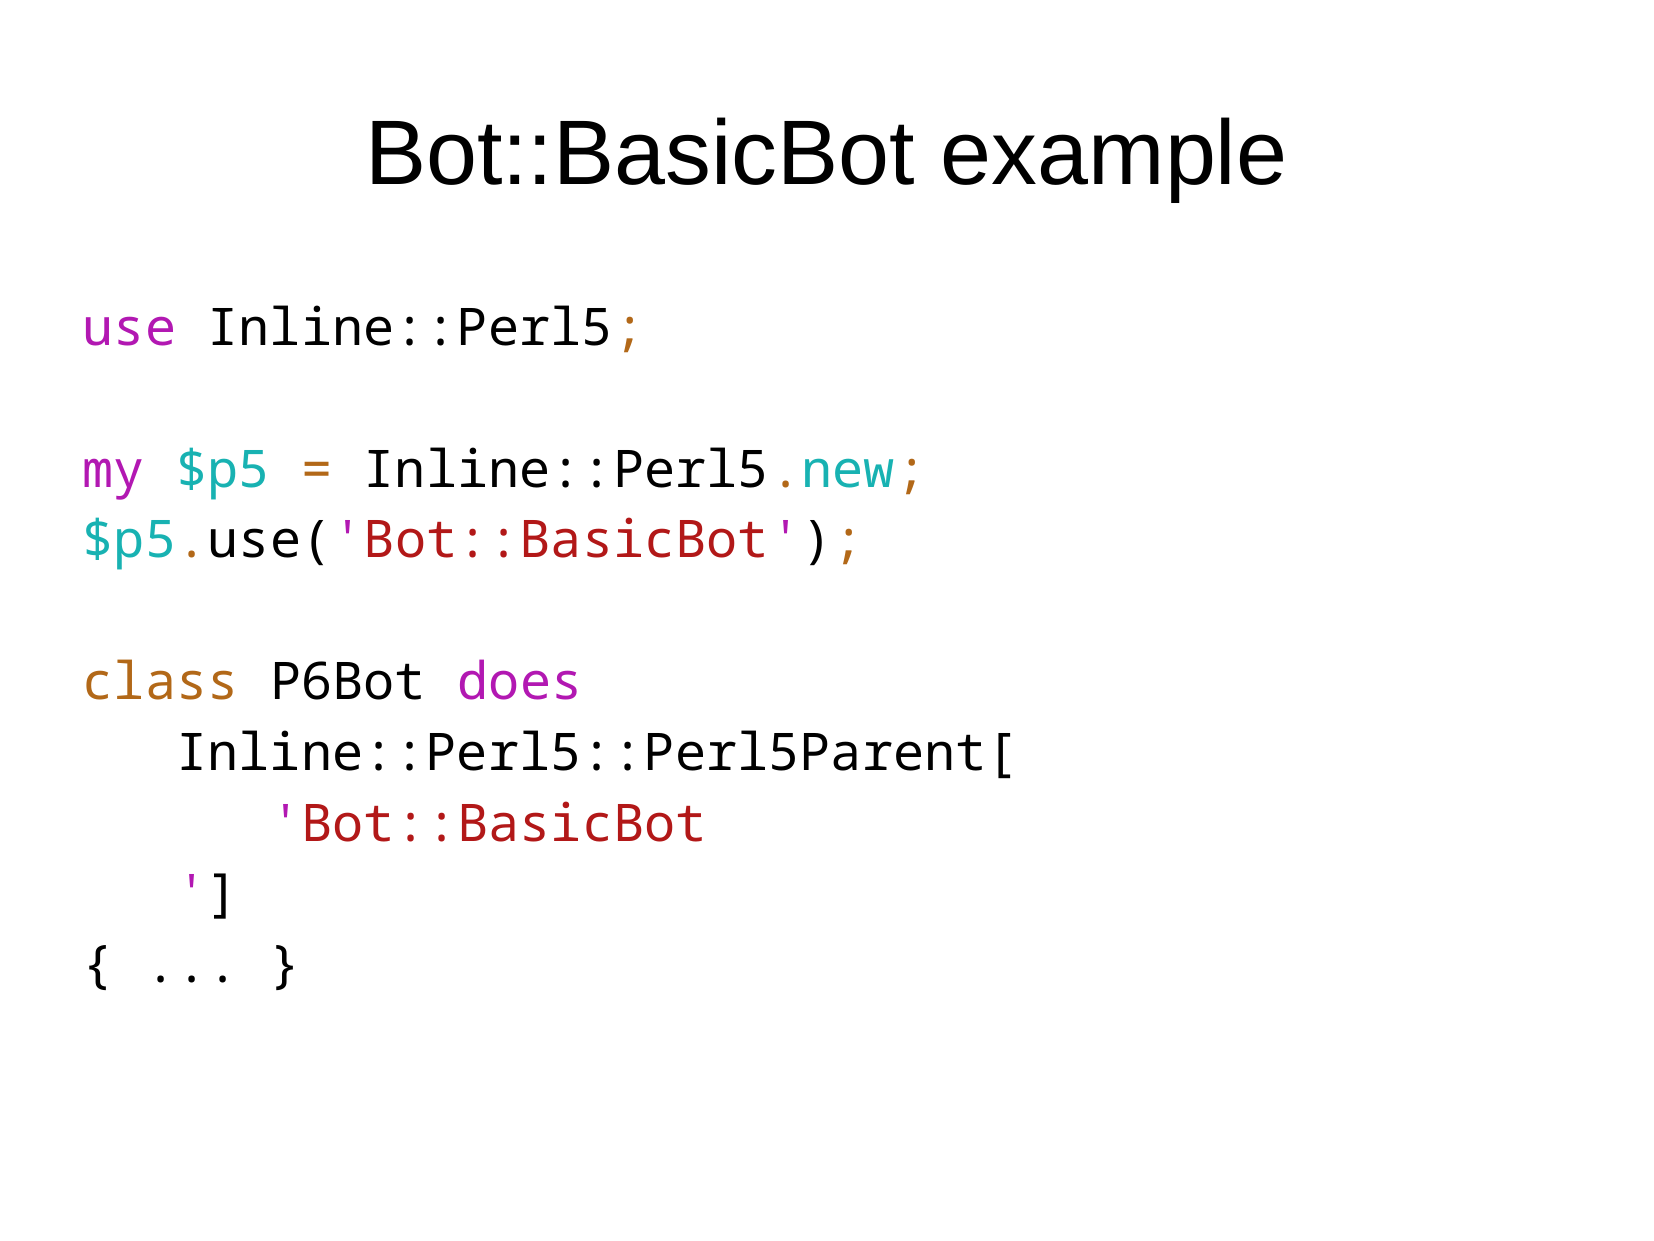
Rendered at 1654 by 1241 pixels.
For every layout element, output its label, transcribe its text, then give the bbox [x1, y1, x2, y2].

list use Inline::Perl5; my $p5 = Inline::Perl5.new; $p5.use('Bot::BasicBot'); class P6Bot does Inline::Perl5::Perl5Parent[ 'Bot::BasicBot '] { ... } [82, 290, 1571, 1010]
title Bot::BasicBot example [82, 49, 1571, 257]
